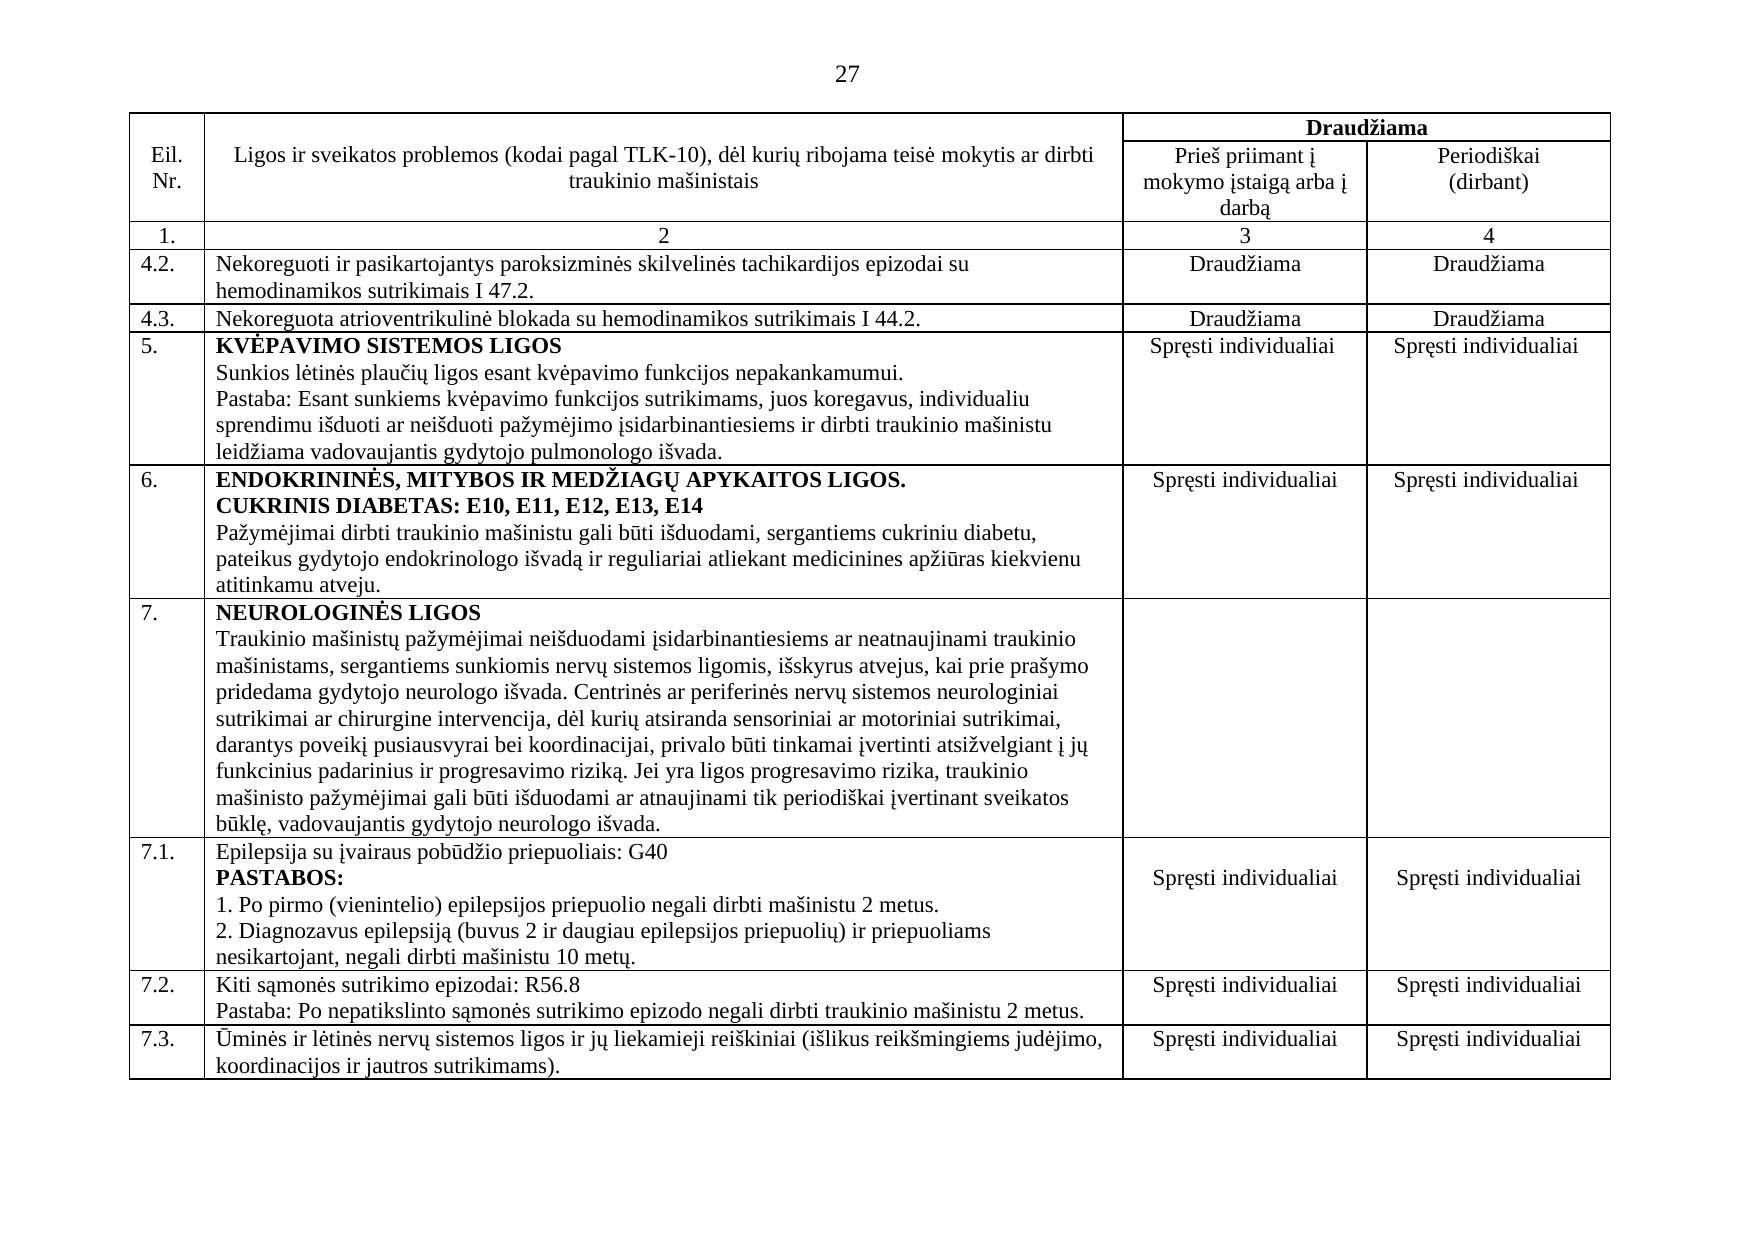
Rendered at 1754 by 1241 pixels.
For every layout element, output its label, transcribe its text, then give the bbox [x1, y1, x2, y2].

table_cell Draudžiama [1368, 250, 1610, 303]
table_cell Spręsti individualiai [1124, 971, 1366, 1024]
table_cell Kiti sąmonės sutrikimo epizodai: R56.8 Pastaba: Po nepatikslinto sąmonės sutrikimo epizodo negali dirbti traukinio mašinistu 2 metus. [205, 971, 1122, 1024]
table_cell Prieš priimant į mokymo įstaigą arba į darbą [1124, 142, 1366, 221]
table_cell 4.2. [130, 250, 204, 303]
table_cell Draudžiama [1124, 305, 1366, 331]
table_cell 5. [130, 333, 204, 464]
table_cell NEUROLOGINĖS LIGOS Traukinio mašinistų pažymėjimai neišduodami įsidarbinantiesiems ar neatnaujinami traukinio mašinistams, sergantiems sunkiomis nervų sistemos ligomis, išskyrus atvejus, kai prie prašymo pridedama gydytojo neurologo išvada. Centrinės ar periferinės nervų sistemos neurologiniai sutrikimai ar chirurgine intervencija, dėl kurių atsiranda sensoriniai ar motoriniai sutrikimai, darantys poveikį pusiausvyrai bei koordinacijai, privalo būti tinkamai įvertinti atsižvelgiant į jų funkcinius padarinius ir progresavimo riziką. Jei yra ligos progresavimo rizika, traukinio mašinisto pažymėjimai gali būti išduodami ar atnaujinami tik periodiškai įvertinant sveikatos būklę, vadovaujantis gydytojo neurologo išvada. [205, 599, 1122, 836]
table_cell 7.2. [130, 971, 204, 1024]
table_cell Spręsti individualiai [1124, 838, 1366, 970]
table_cell KVĖPAVIMO SISTEMOS LIGOS Sunkios lėtinės plaučių ligos esant kvėpavimo funkcijos nepakankamumui. Pastaba: Esant sunkiems kvėpavimo funkcijos sutrikimams, juos koregavus, individualiu sprendimu išduoti ar neišduoti pažymėjimo įsidarbinantiesiems ir dirbti traukinio mašinistu leidžiama vadovaujantis gydytojo pulmonologo išvada. [205, 333, 1122, 464]
table_cell 4 [1368, 222, 1610, 249]
table_cell 3 [1124, 222, 1366, 249]
table_header Eil. Nr. [130, 114, 204, 221]
table_cell 7. [130, 599, 204, 836]
table_cell 7.1. [130, 838, 204, 970]
table_cell Spręsti individualiai [1368, 333, 1610, 464]
table_cell Spręsti individualiai [1124, 1026, 1366, 1078]
table_cell 2 [205, 222, 1122, 249]
table_cell Epilepsija su įvairaus pobūdžio priepuoliais: G40 PASTABOS: 1. Po pirmo (vienintelio) epilepsijos priepuolio negali dirbti mašinistu 2 metus. 2. Diagnozavus epilepsiją (buvus 2 ir daugiau epilepsijos priepuolių) ir priepuoliams nesikartojant, negali dirbti mašinistu 10 metų. [205, 838, 1122, 970]
table_cell Spręsti individualiai [1368, 466, 1610, 598]
table_cell [1368, 599, 1610, 836]
table_cell ENDOKRININĖS, MITYBOS IR MEDŽIAGŲ APYKAITOS LIGOS. CUKRINIS DIABETAS: E10, E11, E12, E13, E14 Pažymėjimai dirbti traukinio mašinistu gali būti išduodami, sergantiems cukriniu diabetu, pateikus gydytojo endokrinologo išvadą ir reguliariai atliekant medicinines apžiūras kiekvienu atitinkamu atveju. [205, 466, 1122, 598]
table_cell 4.3. [130, 305, 204, 331]
table_cell Spręsti individualiai [1124, 466, 1366, 598]
table_cell Spręsti individualiai [1124, 333, 1366, 464]
table_cell Nekoreguoti ir pasikartojantys paroksizminės skilvelinės tachikardijos epizodai su hemodinamikos sutrikimais I 47.2. [205, 250, 1122, 303]
table_cell 6. [130, 466, 204, 598]
table_cell Ūminės ir lėtinės nervų sistemos ligos ir jų liekamieji reiškiniai (išlikus reikšmingiems judėjimo, koordinacijos ir jautros sutrikimams). [205, 1026, 1122, 1078]
table_cell Draudžiama [1368, 305, 1610, 331]
table_cell Spręsti individualiai [1368, 1026, 1610, 1078]
table_cell Spręsti individualiai [1368, 971, 1610, 1024]
table_cell Nekoreguota atrioventrikulinė blokada su hemodinamikos sutrikimais I 44.2. [205, 305, 1122, 331]
table_cell Draudžiama [1124, 250, 1366, 303]
table_cell 7.3. [130, 1026, 204, 1078]
table_cell Periodiškai (dirbant) [1368, 142, 1610, 221]
table_cell 1. [130, 222, 204, 249]
table_header Ligos ir sveikatos problemos (kodai pagal TLK-10), dėl kurių ribojama teisė mokytis ar dirbti traukinio mašinistais [205, 114, 1122, 221]
table_cell [1124, 599, 1366, 836]
table_cell Spręsti individualiai [1368, 838, 1610, 970]
table_header Draudžiama [1124, 114, 1610, 140]
